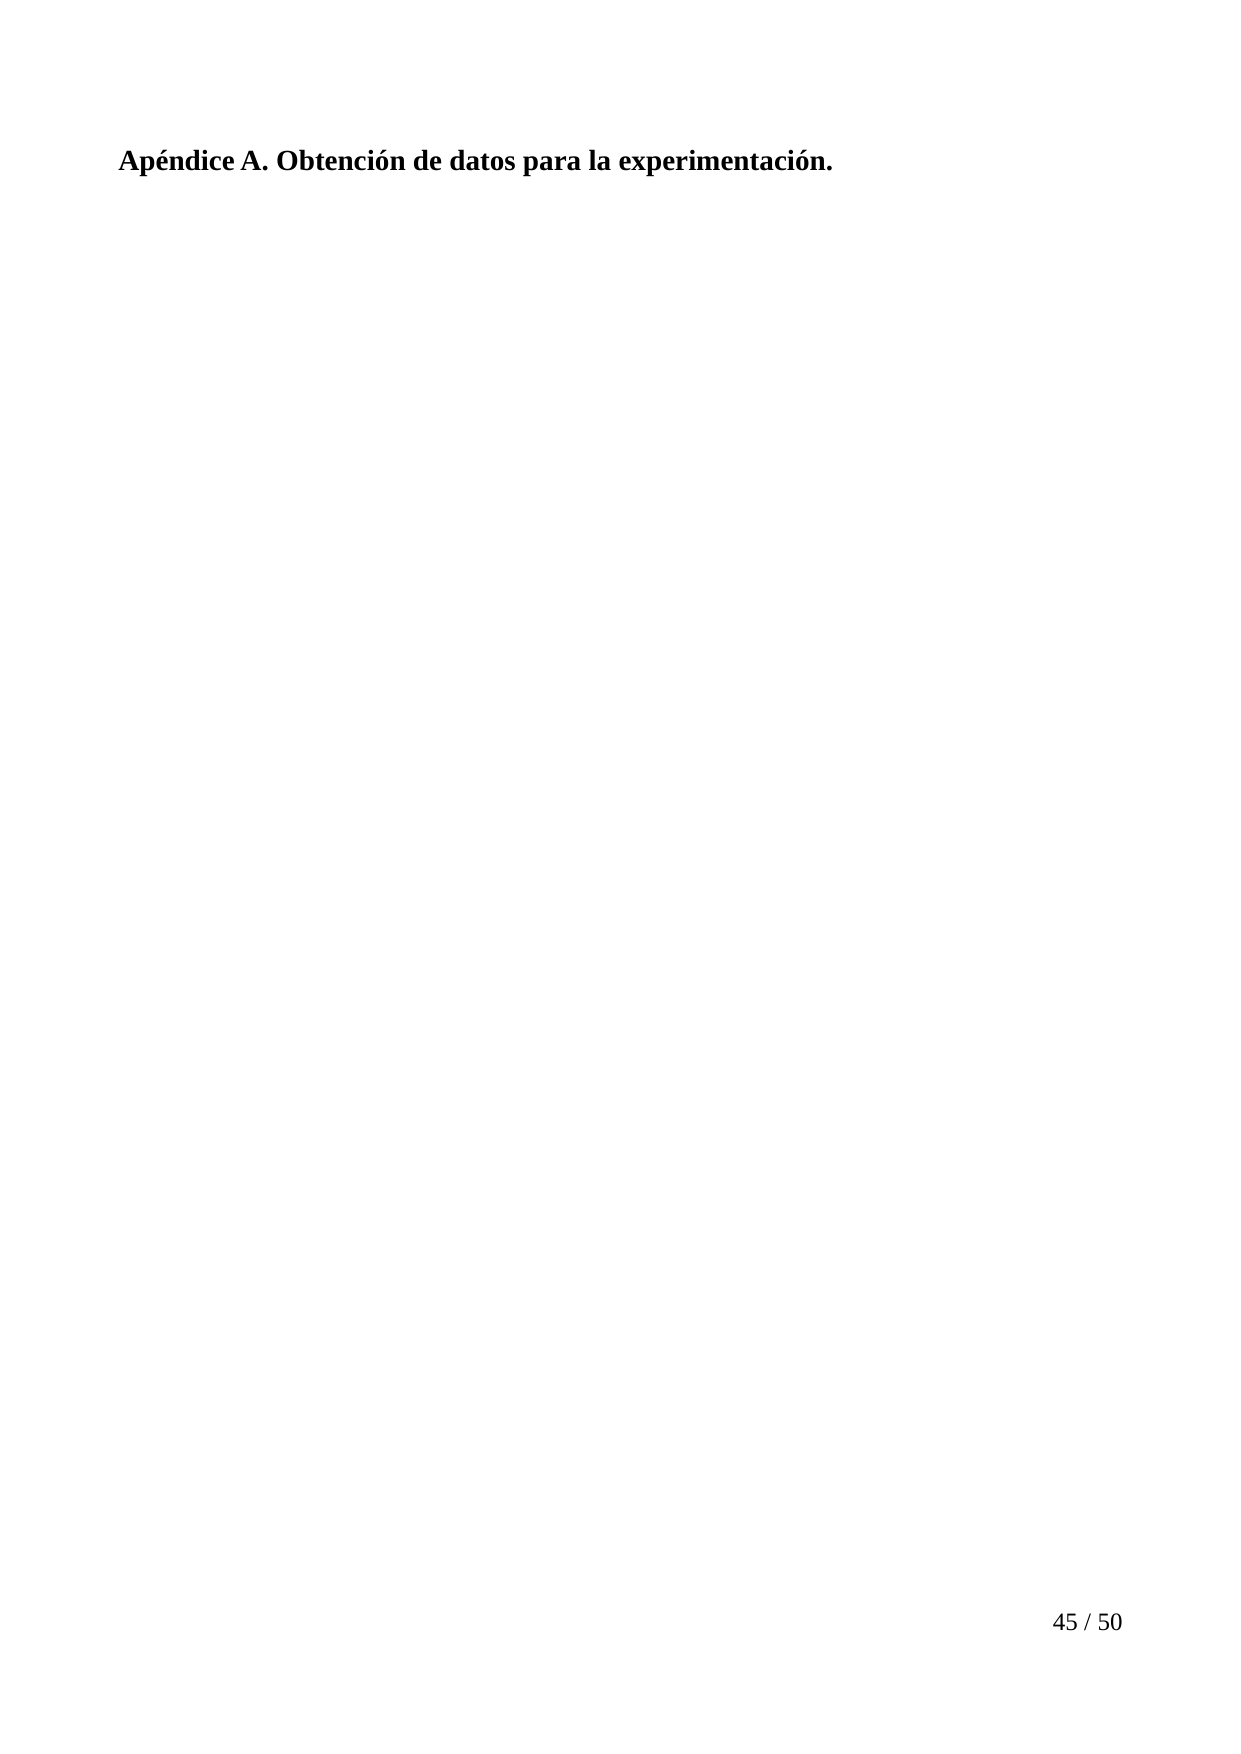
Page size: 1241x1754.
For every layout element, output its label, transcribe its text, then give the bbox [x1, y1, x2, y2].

subtitle Apéndice A. Obtención de datos para la experimentación. [118, 143, 1122, 177]
